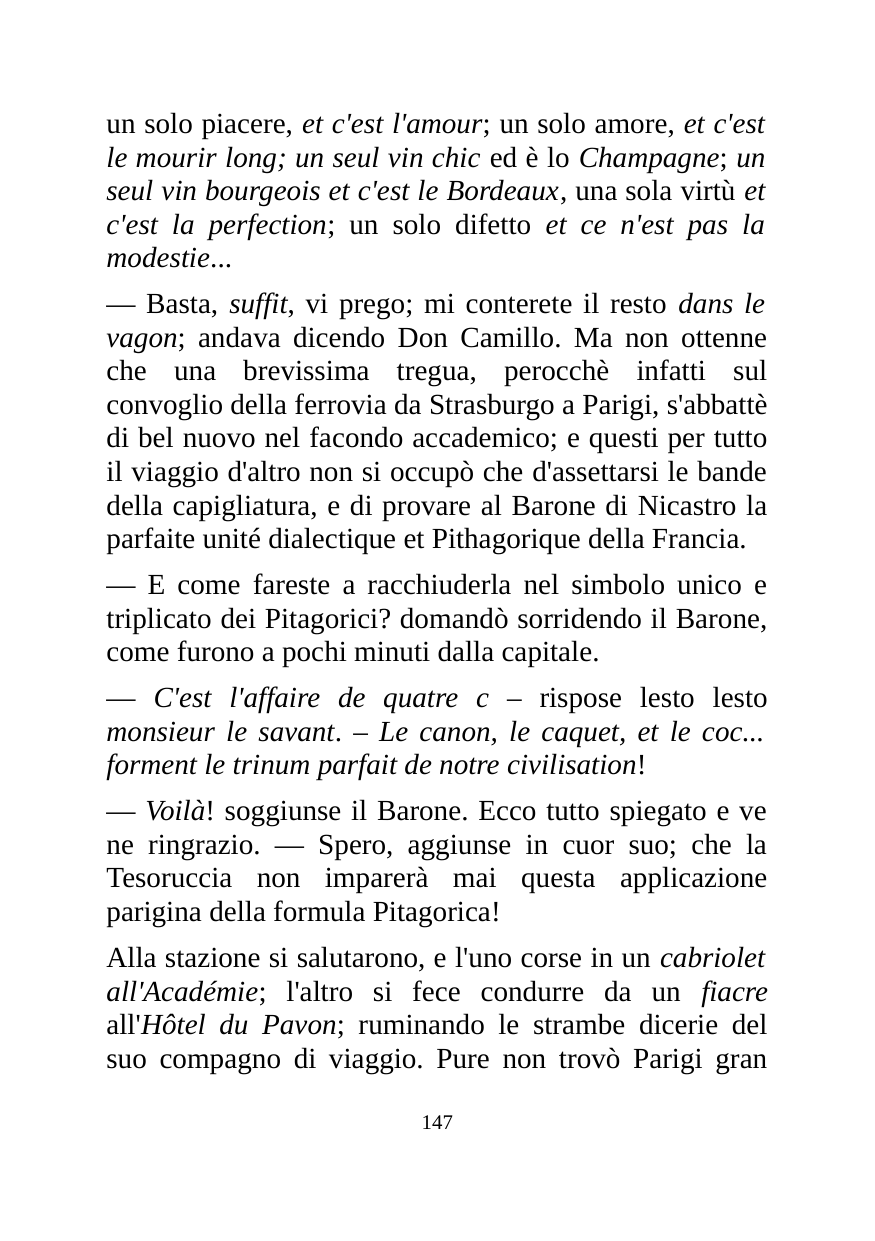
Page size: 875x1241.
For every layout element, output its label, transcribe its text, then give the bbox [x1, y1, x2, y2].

text un solo piacere, et c'est l'amour; un solo amore, et c'est le mourir long; un seul vin chic ed è lo Champagne; un seul vin bourgeois et c'est le Bordeaux, una sola virtù et c'est la perfection; un solo difetto et ce n'est pas la modestie... [106, 106, 768, 274]
text Alla stazione si salutarono, e l'uno corse in un cabriolet all'Académie; l'altro si fece condurre da un fiacre all'Hôtel du Pavon; ruminando le strambe dicerie del suo compagno di viaggio. Pure non trovò Parigi gran [106, 940, 768, 1074]
text — Voilà! soggiunse il Barone. Ecco tutto spiegato e ve ne ringrazio. — Spero, aggiunse in cuor suo; che la Tesoruccia non imparerà mai questa applicazione parigina della formula Pitagorica! [106, 793, 768, 928]
text — E come fareste a racchiuderla nel simbolo unico e triplicato dei Pitagorici? domandò sorridendo il Barone, come furono a pochi minuti dalla capitale. [106, 567, 768, 668]
text — C'est l'affaire de quatre c – rispose lesto lesto monsieur le savant. – Le canon, le caquet, et le coc... forment le trinum parfait de notre civilisation! [106, 680, 768, 781]
text — Basta, suffit, vi prego; mi conterete il resto dans le vagon; andava dicendo Don Camillo. Ma non ottenne che una brevissima tregua, perocchè infatti sul convoglio della ferrovia da Strasburgo a Parigi, s'abbattè di bel nuovo nel facondo accademico; e questi per tutto il viaggio d'altro non si occupò che d'assettarsi le bande della capigliatura, e di provare al Barone di Nicastro la parfaite unité dialectique et Pithagorique della Francia. [106, 286, 768, 555]
